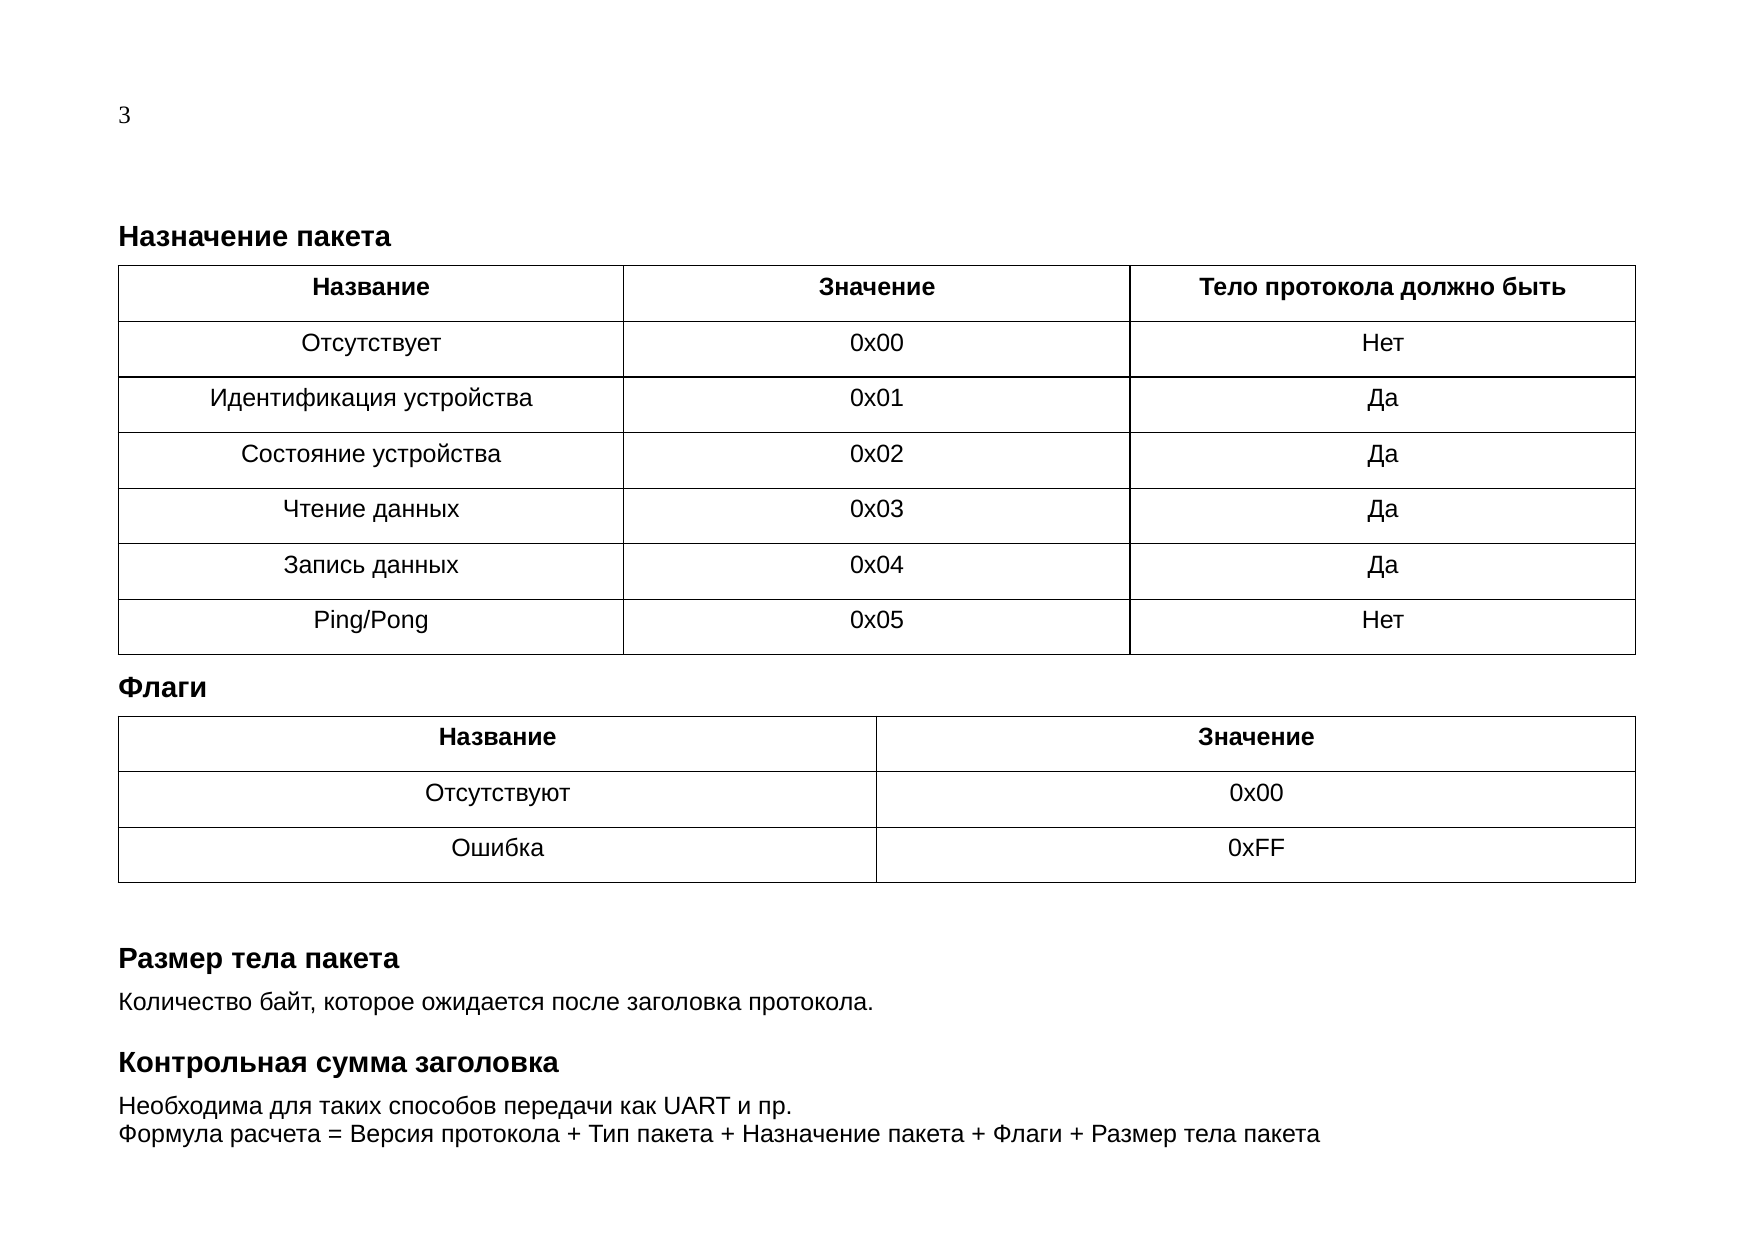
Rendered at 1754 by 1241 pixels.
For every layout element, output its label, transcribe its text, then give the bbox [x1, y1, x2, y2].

table_cell 0x04 [624, 544, 1129, 598]
table_header Название [119, 717, 876, 771]
table_cell Отсутствуют [119, 772, 876, 827]
table_header Значение [877, 717, 1635, 771]
table_cell Нет [1131, 600, 1635, 654]
table_cell Чтение данных [119, 489, 623, 543]
table_cell 0xFF [877, 828, 1635, 882]
subtitle Контрольная сумма заголовка [118, 1045, 1636, 1078]
table_header Значение [624, 266, 1129, 321]
table_cell Да [1131, 489, 1635, 543]
table_cell 0x00 [624, 322, 1129, 376]
subtitle Назначение пакета [118, 219, 1636, 253]
table_cell 0x01 [624, 378, 1129, 432]
table_cell Состояние устройства [119, 433, 623, 487]
table_cell Да [1131, 544, 1635, 598]
subtitle Размер тела пакета [118, 941, 1636, 974]
table_cell Нет [1131, 322, 1635, 376]
text Необходима для таких способов передачи как UART и пр. [118, 1091, 1636, 1119]
table_cell Запись данных [119, 544, 623, 598]
table_cell Ping/Pong [119, 600, 623, 654]
table_header Название [119, 266, 623, 321]
table_cell 0x00 [877, 772, 1635, 827]
table_cell 0x02 [624, 433, 1129, 487]
table_header Тело протокола должно быть [1131, 266, 1635, 321]
table_cell Да [1131, 378, 1635, 432]
text Количество байт, которое ожидается после заголовка протокола. [118, 987, 1636, 1016]
table_cell 0x05 [624, 600, 1129, 654]
table_cell Отсутствует [119, 322, 623, 376]
table_cell Да [1131, 433, 1635, 487]
subtitle Флаги [118, 669, 1636, 703]
text Формула расчета = Версия протокола + Тип пакета + Назначение пакета + Флаги + Размер тела пакета [118, 1119, 1636, 1148]
table_cell 0x03 [624, 489, 1129, 543]
table_cell Идентификация устройства [119, 378, 623, 432]
table_cell Ошибка [119, 828, 876, 882]
